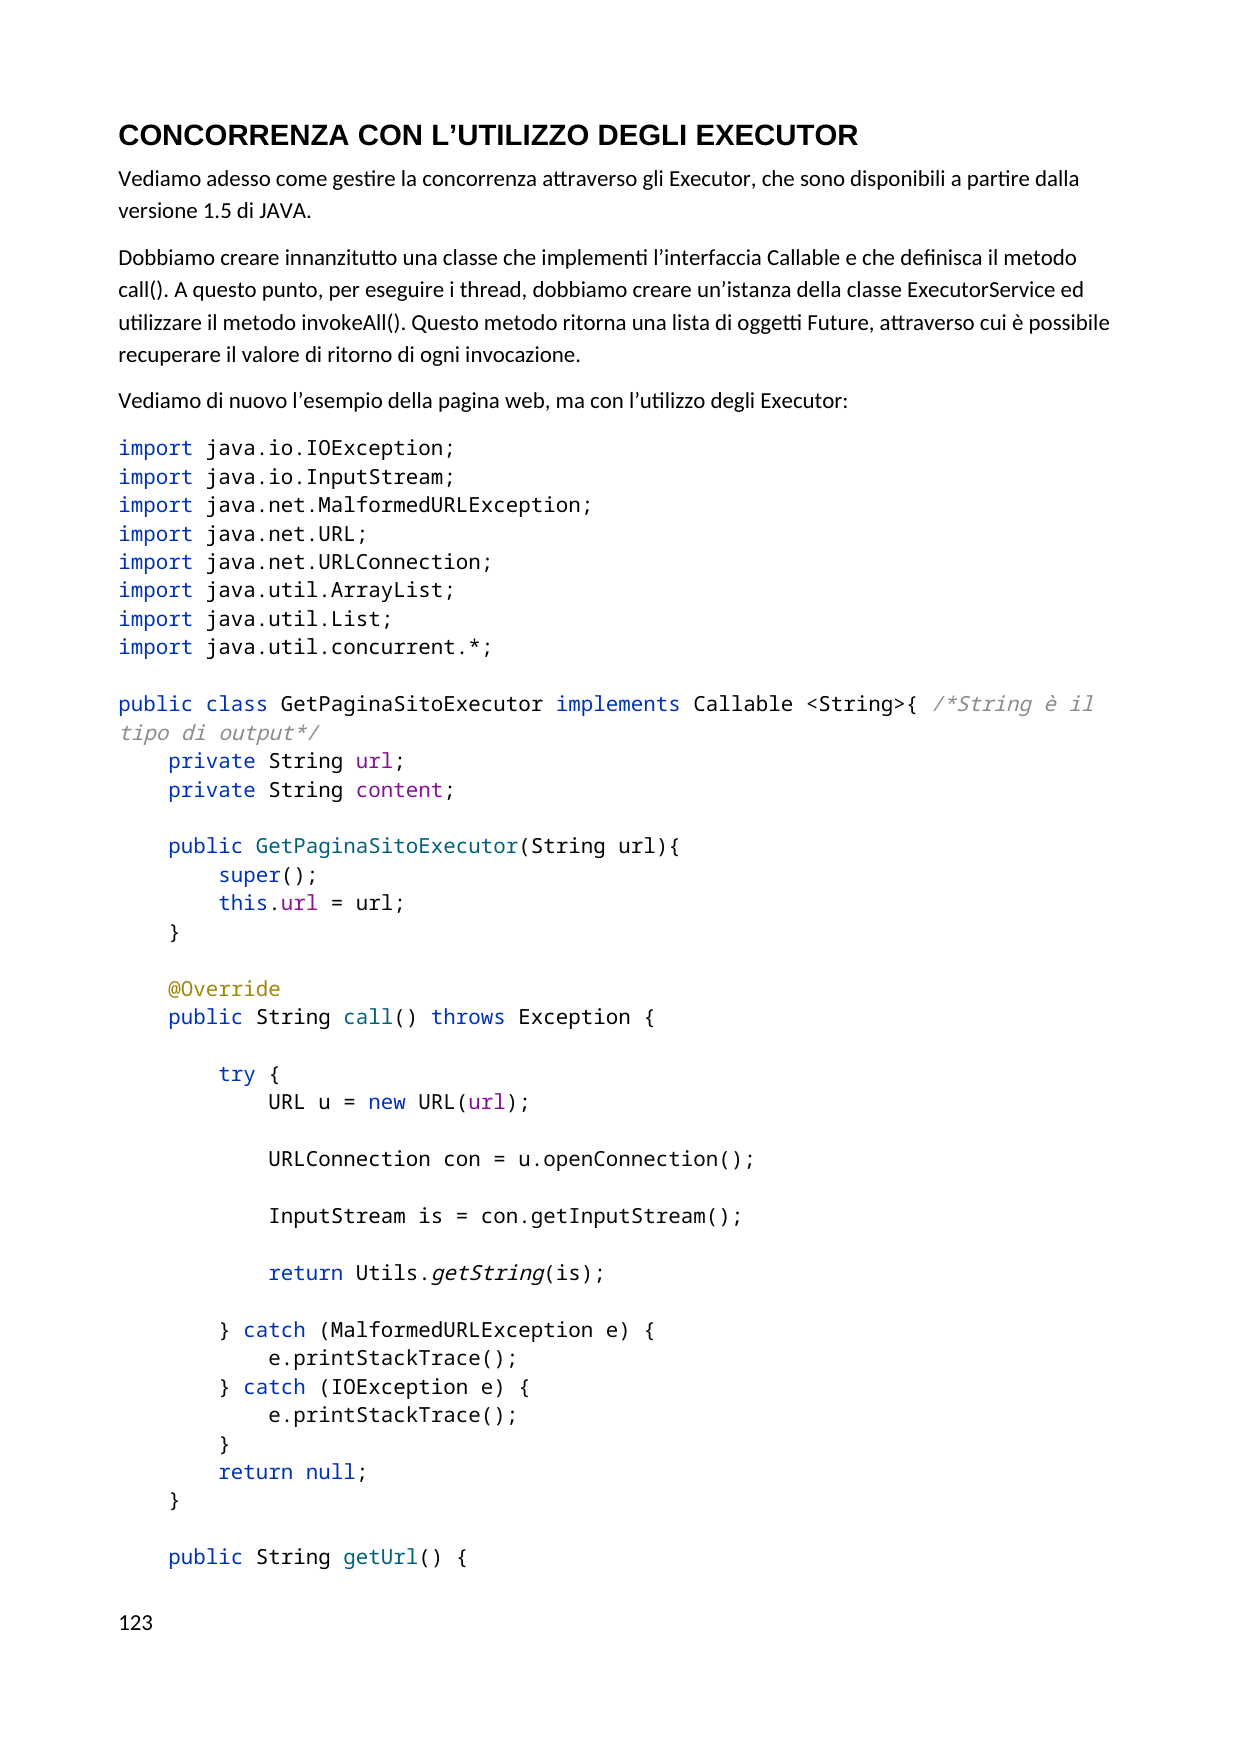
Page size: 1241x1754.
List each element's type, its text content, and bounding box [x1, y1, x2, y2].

text Vediamo di nuovo l’esempio della pagina web, ma con l’utilizzo degli Executor: [118, 387, 1122, 415]
text Dobbiamo creare innanzitutto una classe che implementi l’interfaccia Callable e che definisca il metodo call(). A questo punto, per eseguire i thread, dobbiamo creare un’istanza della classe ExecutorService ed utilizzare il metodo invokeAll(). Questo metodo ritorna una lista di oggetti Future, attraverso cui è possibile recuperare il valore di ritorno di ogni invocazione. [118, 243, 1122, 368]
text import java.io.IOException; import java.io.InputStream; import java.net.MalformedURLException; import java.net.URL; import java.net.URLConnection; import java.util.ArrayList; import java.util.List; import java.util.concurrent.*; public class GetPaginaSitoExecutor implements Callable <String>{ /*String è il tipo di output*/ private String url; private String content; public GetPaginaSitoExecutor(String url){ super(); this.url = url; } @Override public String call() throws Exception { try { URL u = new URL(url); URLConnection con = u.openConnection(); InputStream is = con.getInputStream(); return Utils.getString(is); } catch (MalformedURLException e) { e.printStackTrace(); } catch (IOException e) { e.printStackTrace(); } return null; } public String getUrl() { [118, 433, 1122, 1571]
subtitle CONCORRENZA CON L’UTILIZZO DEGLI EXECUTOR [118, 118, 1122, 152]
text Vediamo adesso come gestire la concorrenza attraverso gli Executor, che sono disponibili a partire dalla versione 1.5 di JAVA. [118, 164, 1122, 224]
